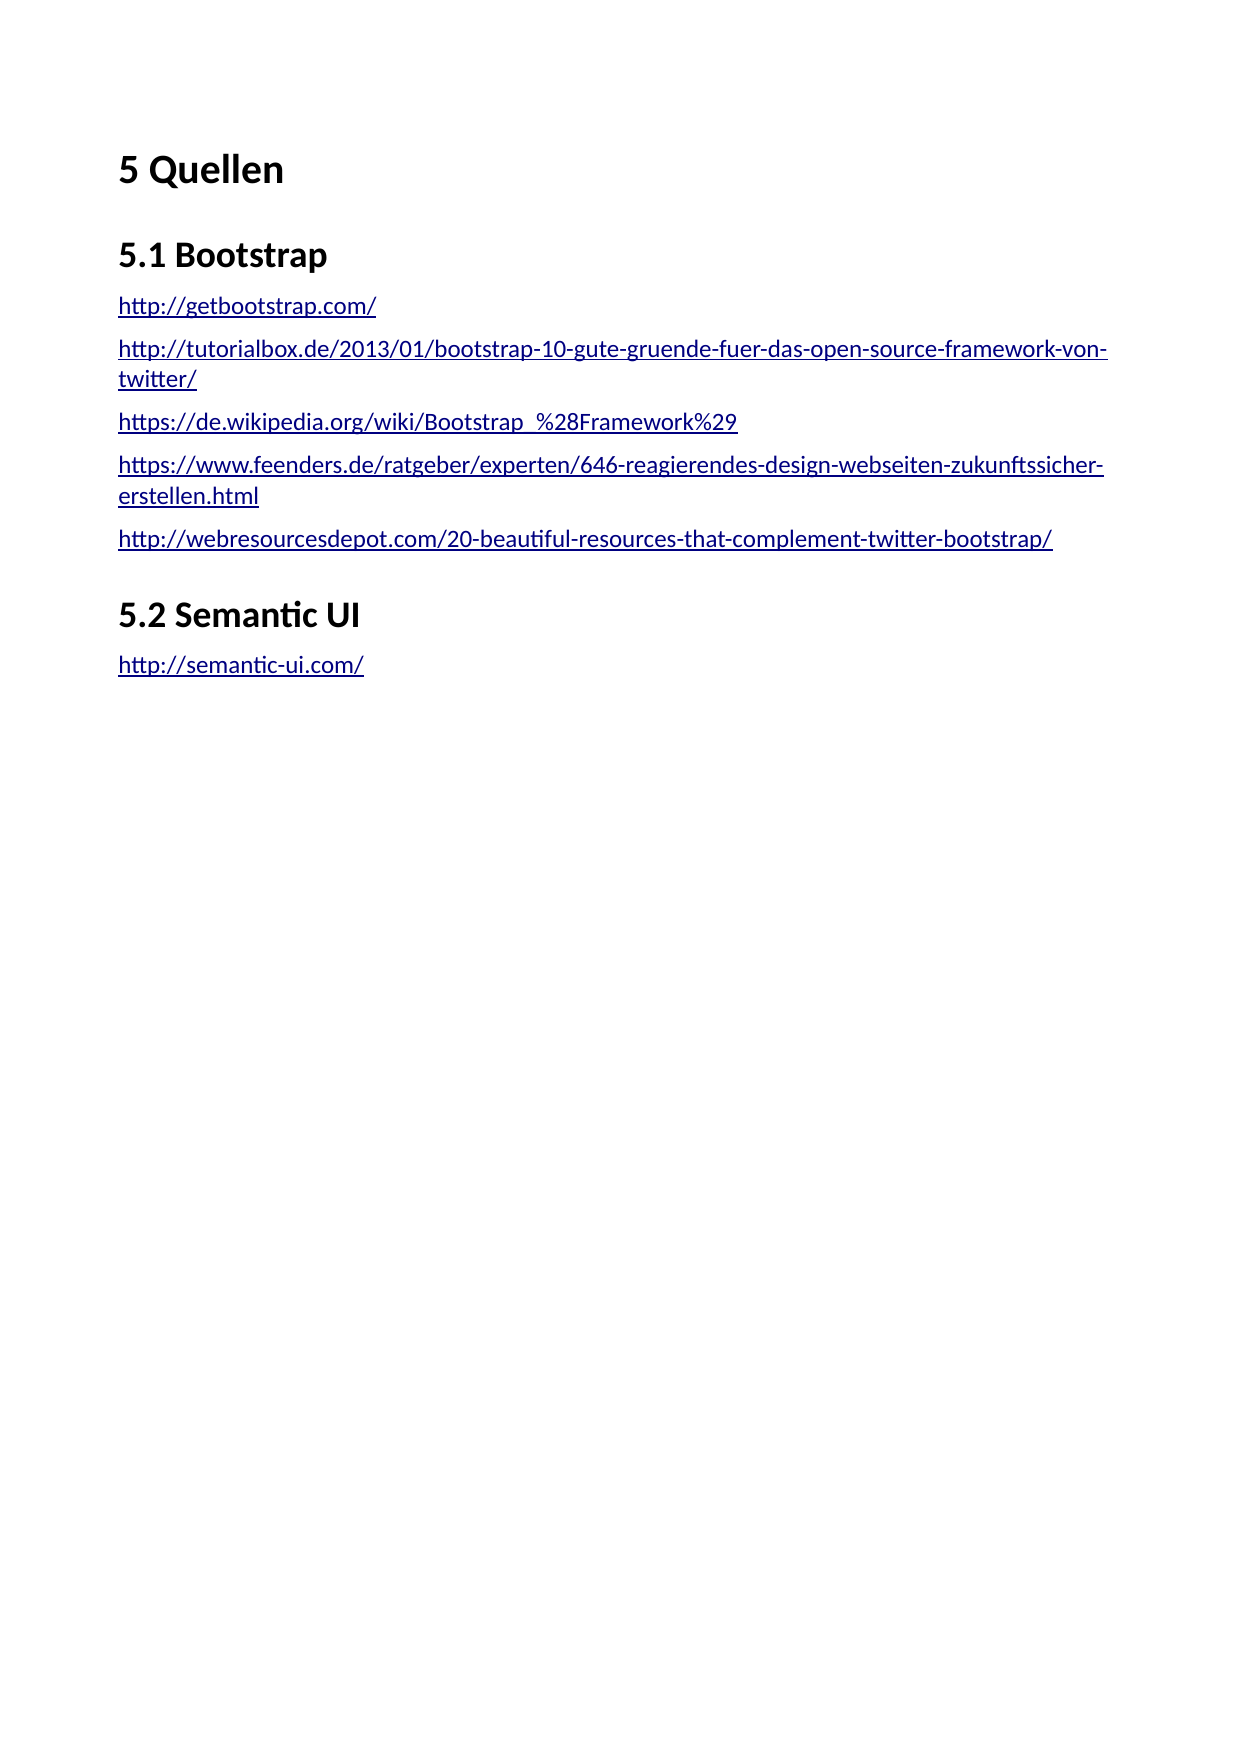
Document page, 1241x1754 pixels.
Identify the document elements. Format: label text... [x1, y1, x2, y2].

subtitle 5 Quellen [118, 143, 1122, 194]
text http://semantic-ui.com/ [118, 649, 1122, 680]
text http://webresourcesdepot.com/20-beautiful-resources-that-complement-twitter-bootstrap/ [118, 523, 1122, 553]
text http://tutorialbox.de/2013/01/bootstrap-10-gute-gruende-fuer-das-open-source-framework-von-twitter/ [118, 333, 1122, 394]
text http://getbootstrap.com/ [118, 290, 1122, 320]
text https://de.wikipedia.org/wiki/Bootstrap_%28Framework%29 [118, 406, 1122, 437]
subtitle 5.2 Semantic UI [118, 591, 1122, 637]
subtitle 5.1 Bootstrap [118, 231, 1122, 277]
text https://www.feenders.de/ratgeber/experten/646-reagierendes-design-webseiten-zukunftssicher-erstellen.html [118, 449, 1122, 510]
